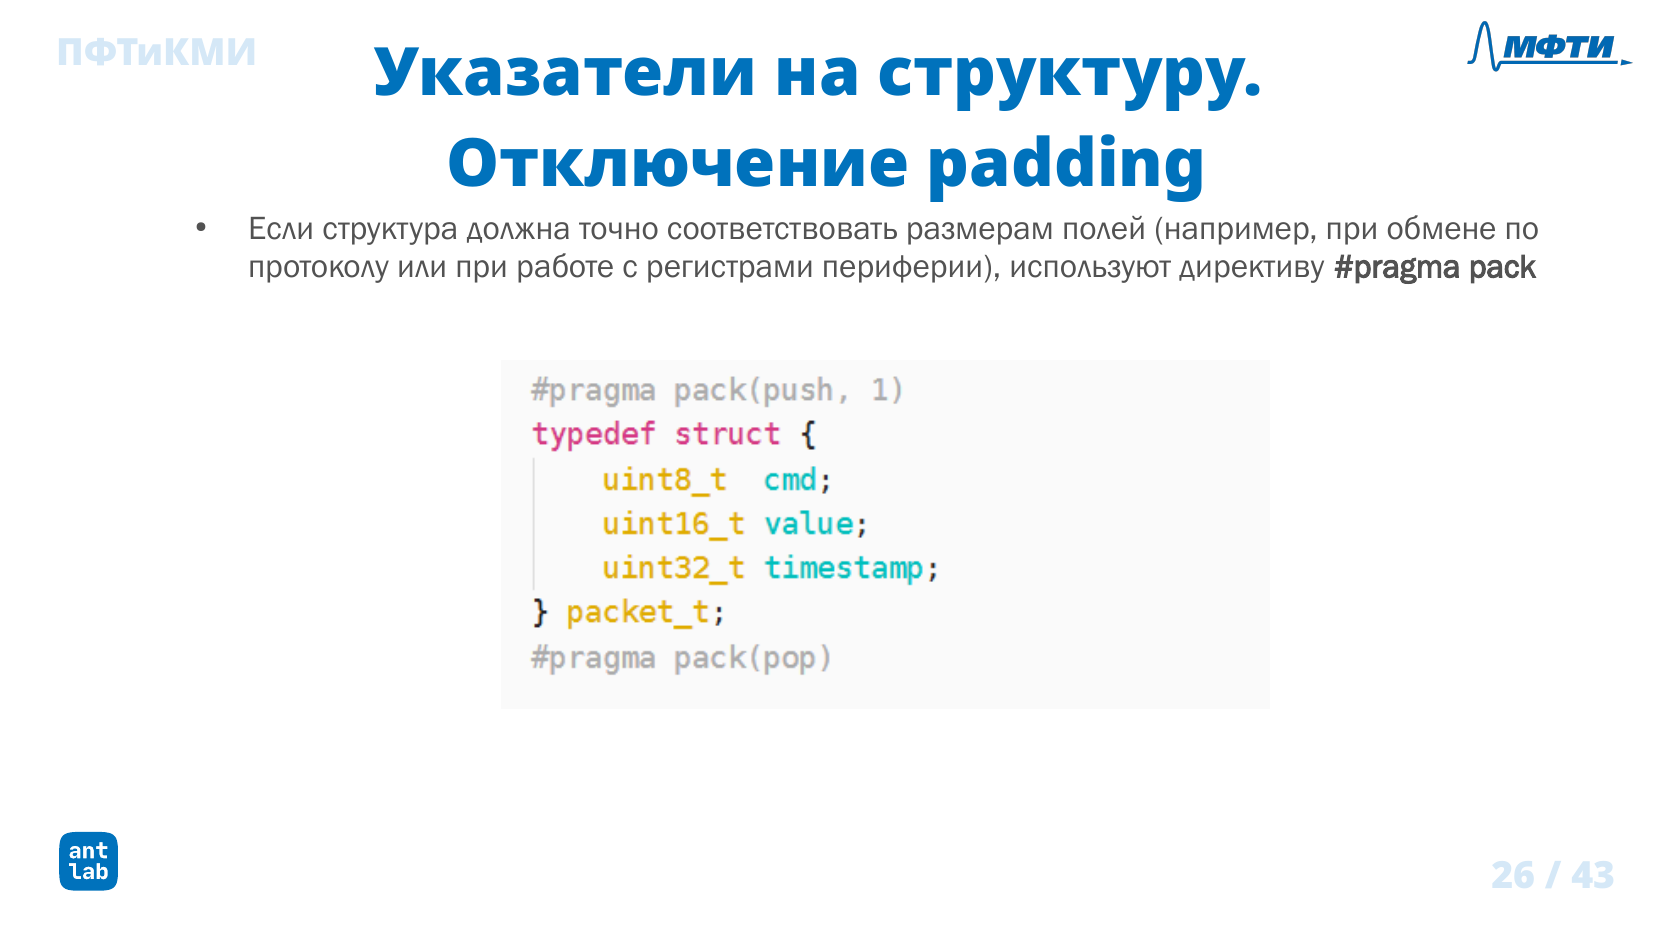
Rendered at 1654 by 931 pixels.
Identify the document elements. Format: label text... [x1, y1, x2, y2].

list Если структура должна точно соответствовать размерам полей (например, при обмене по протоколу или при работе с регистрами периферии), используют директиву #pragma pack [177, 209, 1571, 355]
picture [501, 360, 1270, 709]
title Указатели на структуру. Отключение padding [82, 20, 1571, 209]
picture [1446, 0, 1654, 93]
